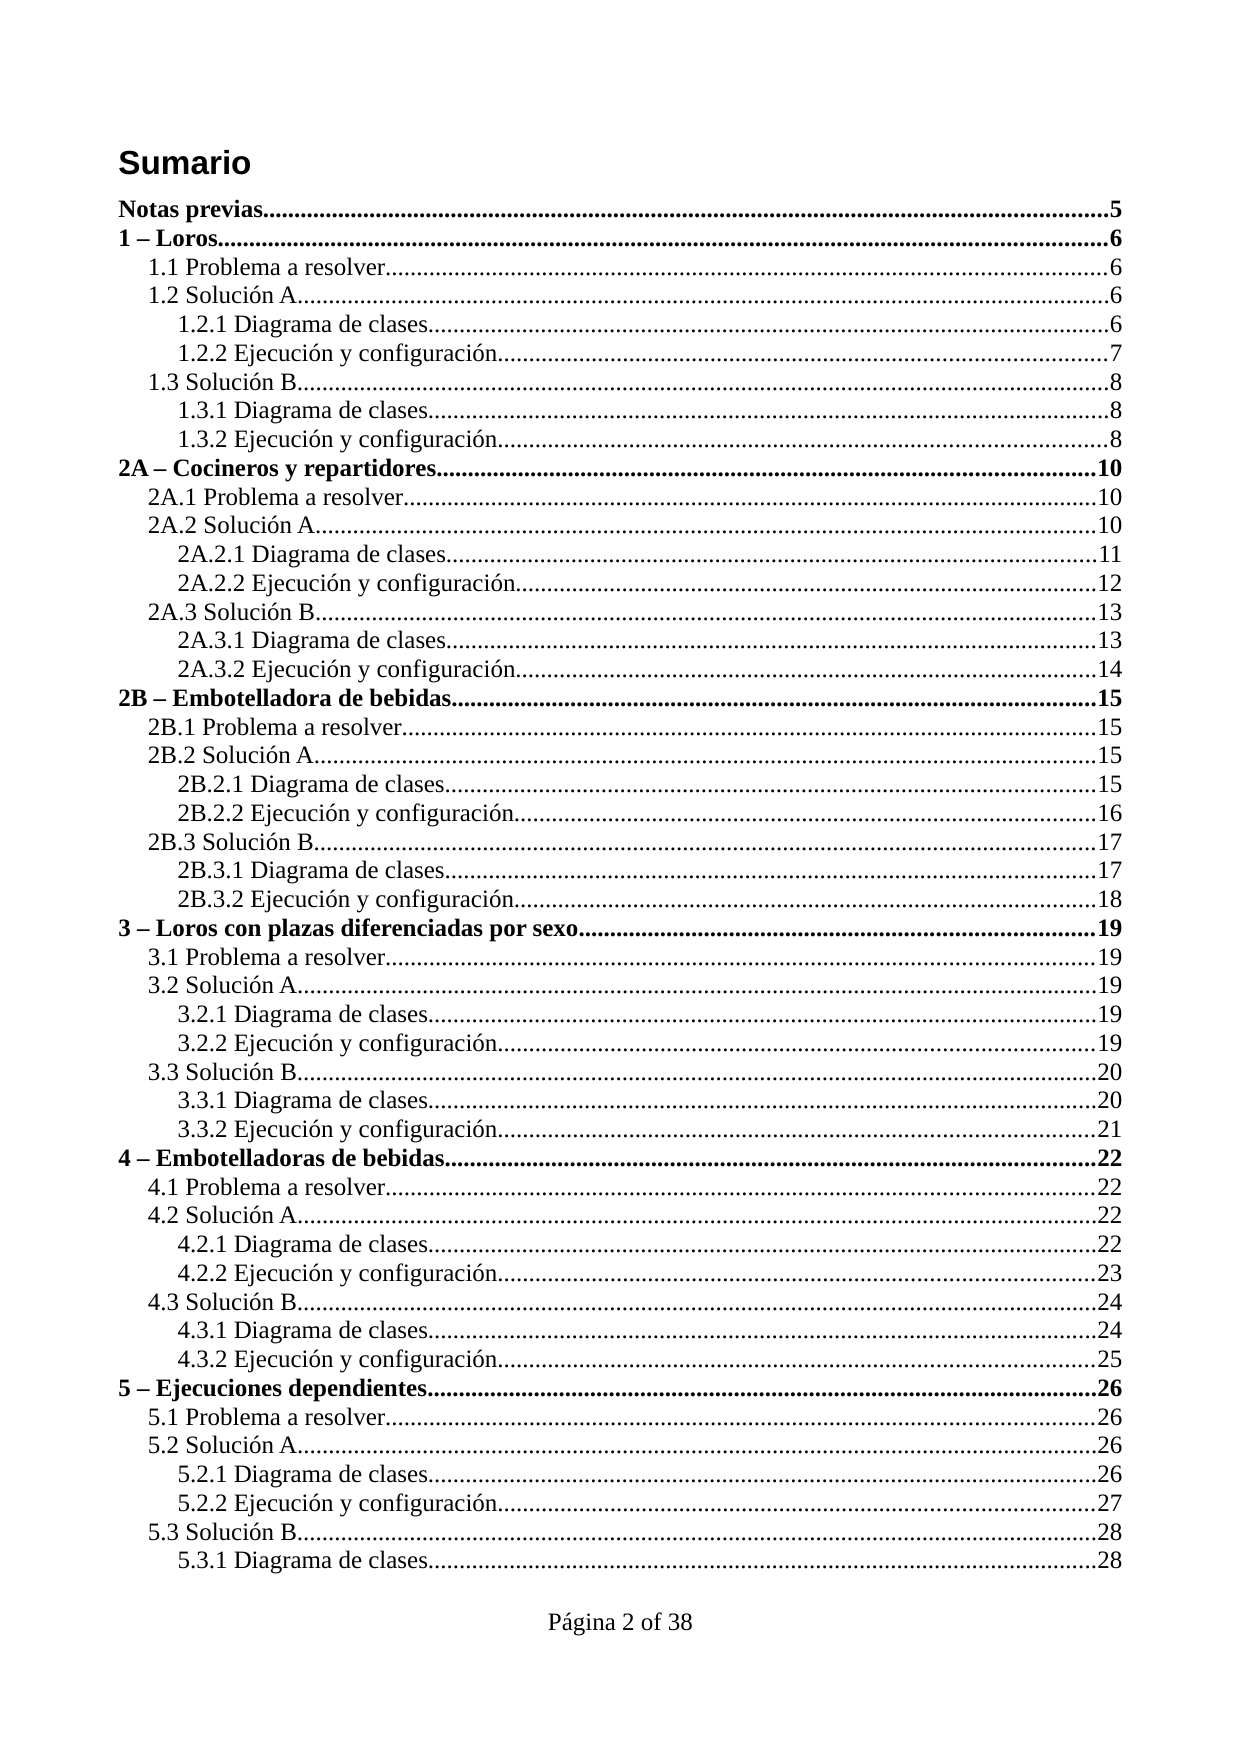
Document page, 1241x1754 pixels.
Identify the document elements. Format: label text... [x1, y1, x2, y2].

text 2B.3.1 Diagrama de clases 17 [177, 855, 1122, 884]
text 4.2.1 Diagrama de clases 22 [177, 1229, 1122, 1258]
text 2B – Embotelladora de bebidas 15 [118, 683, 1122, 712]
text 2A – Cocineros y repartidores 10 [118, 453, 1122, 482]
text 2B.1 Problema a resolver 15 [148, 712, 1122, 740]
text 2A.2.2 Ejecución y configuración 12 [177, 568, 1122, 597]
text 5.2.2 Ejecución y configuración 27 [177, 1488, 1122, 1517]
text 4.1 Problema a resolver 22 [148, 1172, 1122, 1200]
text 5.3 Solución B 28 [148, 1517, 1122, 1545]
text 2A.3.1 Diagrama de clases 13 [177, 625, 1122, 654]
text 1.2.2 Ejecución y configuración 7 [177, 338, 1122, 367]
text 3.2.2 Ejecución y configuración 19 [177, 1028, 1122, 1057]
text 4.2 Solución A 22 [148, 1200, 1122, 1229]
text 2A.2 Solución A 10 [148, 510, 1122, 539]
text 2A.1 Problema a resolver 10 [148, 482, 1122, 510]
text 5.1 Problema a resolver 26 [148, 1402, 1122, 1430]
text 4 – Embotelladoras de bebidas 22 [118, 1143, 1122, 1172]
text 4.3 Solución B 24 [148, 1287, 1122, 1315]
text 3.3 Solución B 20 [148, 1057, 1122, 1085]
text 5.2 Solución A 26 [148, 1430, 1122, 1459]
text 2A.2.1 Diagrama de clases 11 [177, 539, 1122, 568]
text 2B.3 Solución B 17 [148, 827, 1122, 855]
text 3.3.1 Diagrama de clases 20 [177, 1085, 1122, 1114]
text 2B.2.1 Diagrama de clases 15 [177, 769, 1122, 798]
text 4.2.2 Ejecución y configuración 23 [177, 1258, 1122, 1287]
text 1 – Loros 6 [118, 223, 1122, 252]
text 1.3.1 Diagrama de clases 8 [177, 395, 1122, 424]
text 2A.3 Solución B 13 [148, 597, 1122, 625]
text 3.1 Problema a resolver 19 [148, 942, 1122, 970]
text 5 – Ejecuciones dependientes 26 [118, 1373, 1122, 1402]
text 1.1 Problema a resolver 6 [148, 252, 1122, 280]
text 2A.3.2 Ejecución y configuración 14 [177, 654, 1122, 683]
text 2B.3.2 Ejecución y configuración 18 [177, 884, 1122, 913]
text 1.2.1 Diagrama de clases 6 [177, 309, 1122, 338]
text 3.2 Solución A 19 [148, 970, 1122, 999]
text 3 – Loros con plazas diferenciadas por sexo 19 [118, 913, 1122, 942]
text 1.2 Solución A 6 [148, 280, 1122, 309]
text 4.3.2 Ejecución y configuración 25 [177, 1344, 1122, 1373]
text 3.2.1 Diagrama de clases 19 [177, 999, 1122, 1028]
text Notas previas 5 [118, 194, 1122, 223]
subtitle Sumario [118, 143, 1122, 182]
text 1.3 Solución B 8 [148, 367, 1122, 395]
text 1.3.2 Ejecución y configuración 8 [177, 424, 1122, 453]
text 2B.2 Solución A 15 [148, 740, 1122, 769]
text 2B.2.2 Ejecución y configuración 16 [177, 798, 1122, 827]
text 3.3.2 Ejecución y configuración 21 [177, 1114, 1122, 1143]
text 5.3.1 Diagrama de clases 28 [177, 1545, 1122, 1574]
text 4.3.1 Diagrama de clases 24 [177, 1315, 1122, 1344]
text 5.2.1 Diagrama de clases 26 [177, 1459, 1122, 1488]
